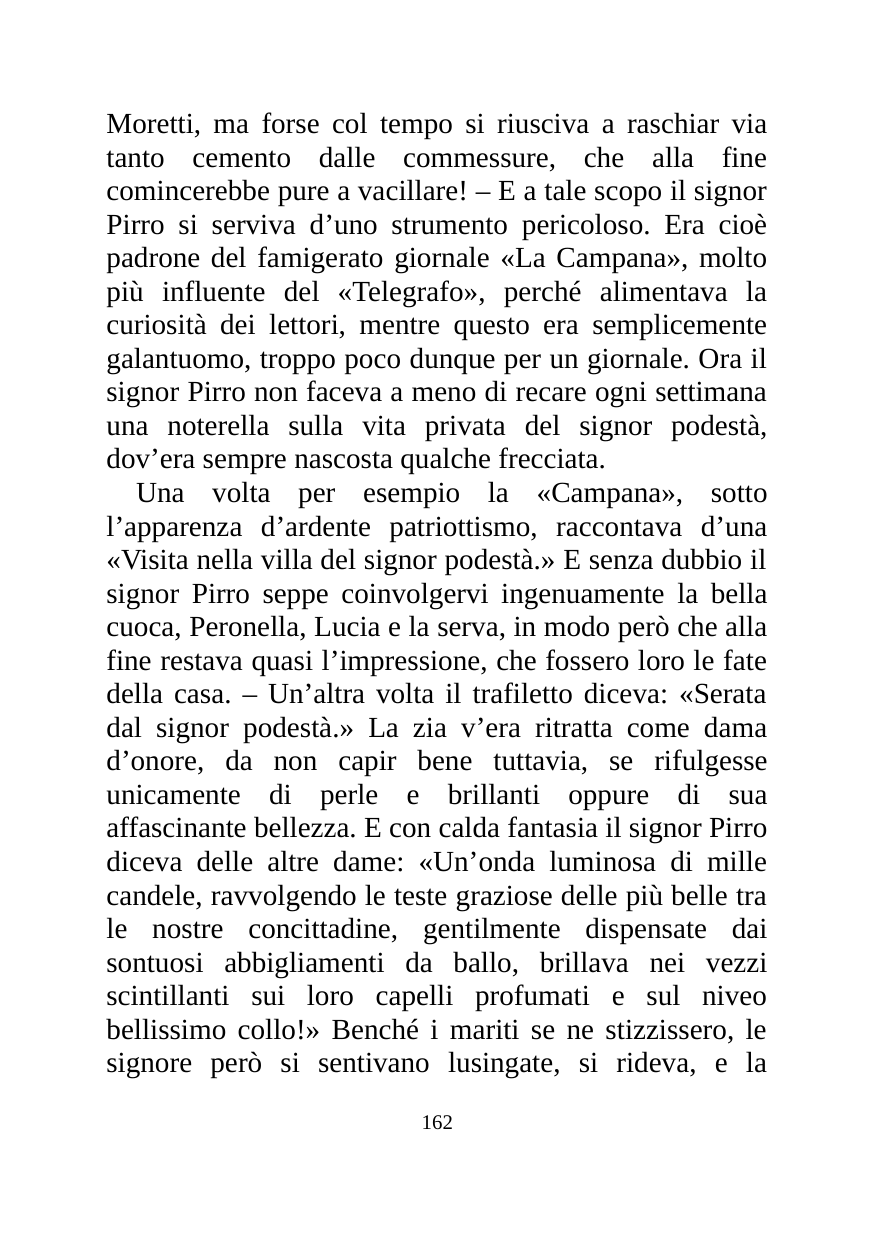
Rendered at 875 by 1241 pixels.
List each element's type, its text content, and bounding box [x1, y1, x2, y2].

text Moretti, ma forse col tempo si riusciva a raschiar via tanto cemento dalle commessure, che alla fine comincerebbe pure a vacillare! – E a tale scopo il signor Pirro si serviva d’uno strumento pericoloso. Era cioè padrone del famigerato giornale «La Campana», molto più influente del «Telegrafo», perché alimentava la curiosità dei lettori, mentre questo era semplicemente galantuomo, troppo poco dunque per un giornale. Ora il signor Pirro non faceva a meno di recare ogni settimana una noterella sulla vita privata del signor podestà, dov’era sempre nascosta qualche frecciata. [106, 106, 768, 475]
text Una volta per esempio la «Campana», sotto l’apparenza d’ardente patriottismo, raccontava d’una «Visita nella villa del signor podestà.» E senza dubbio il signor Pirro seppe coinvolgervi ingenuamente la bella cuoca, Peronella, Lucia e la serva, in modo però che alla fine restava quasi l’impressione, che fossero loro le fate della casa. – Un’altra volta il trafiletto diceva: «Serata dal signor podestà.» La zia v’era ritratta come dama d’onore, da non capir bene tuttavia, se rifulgesse unicamente di perle e brillanti oppure di sua affascinante bellezza. E con calda fantasia il signor Pirro diceva delle altre dame: «Un’onda luminosa di mille candele, ravvolgendo le teste graziose delle più belle tra le nostre concittadine, gentilmente dispensate dai sontuosi abbigliamenti da ballo, brillava nei vezzi scintillanti sui loro capelli profumati e sul niveo bellissimo collo!» Benché i mariti se ne stizzissero, le signore però si sentivano lusingate, si rideva, e la [106, 475, 768, 1079]
